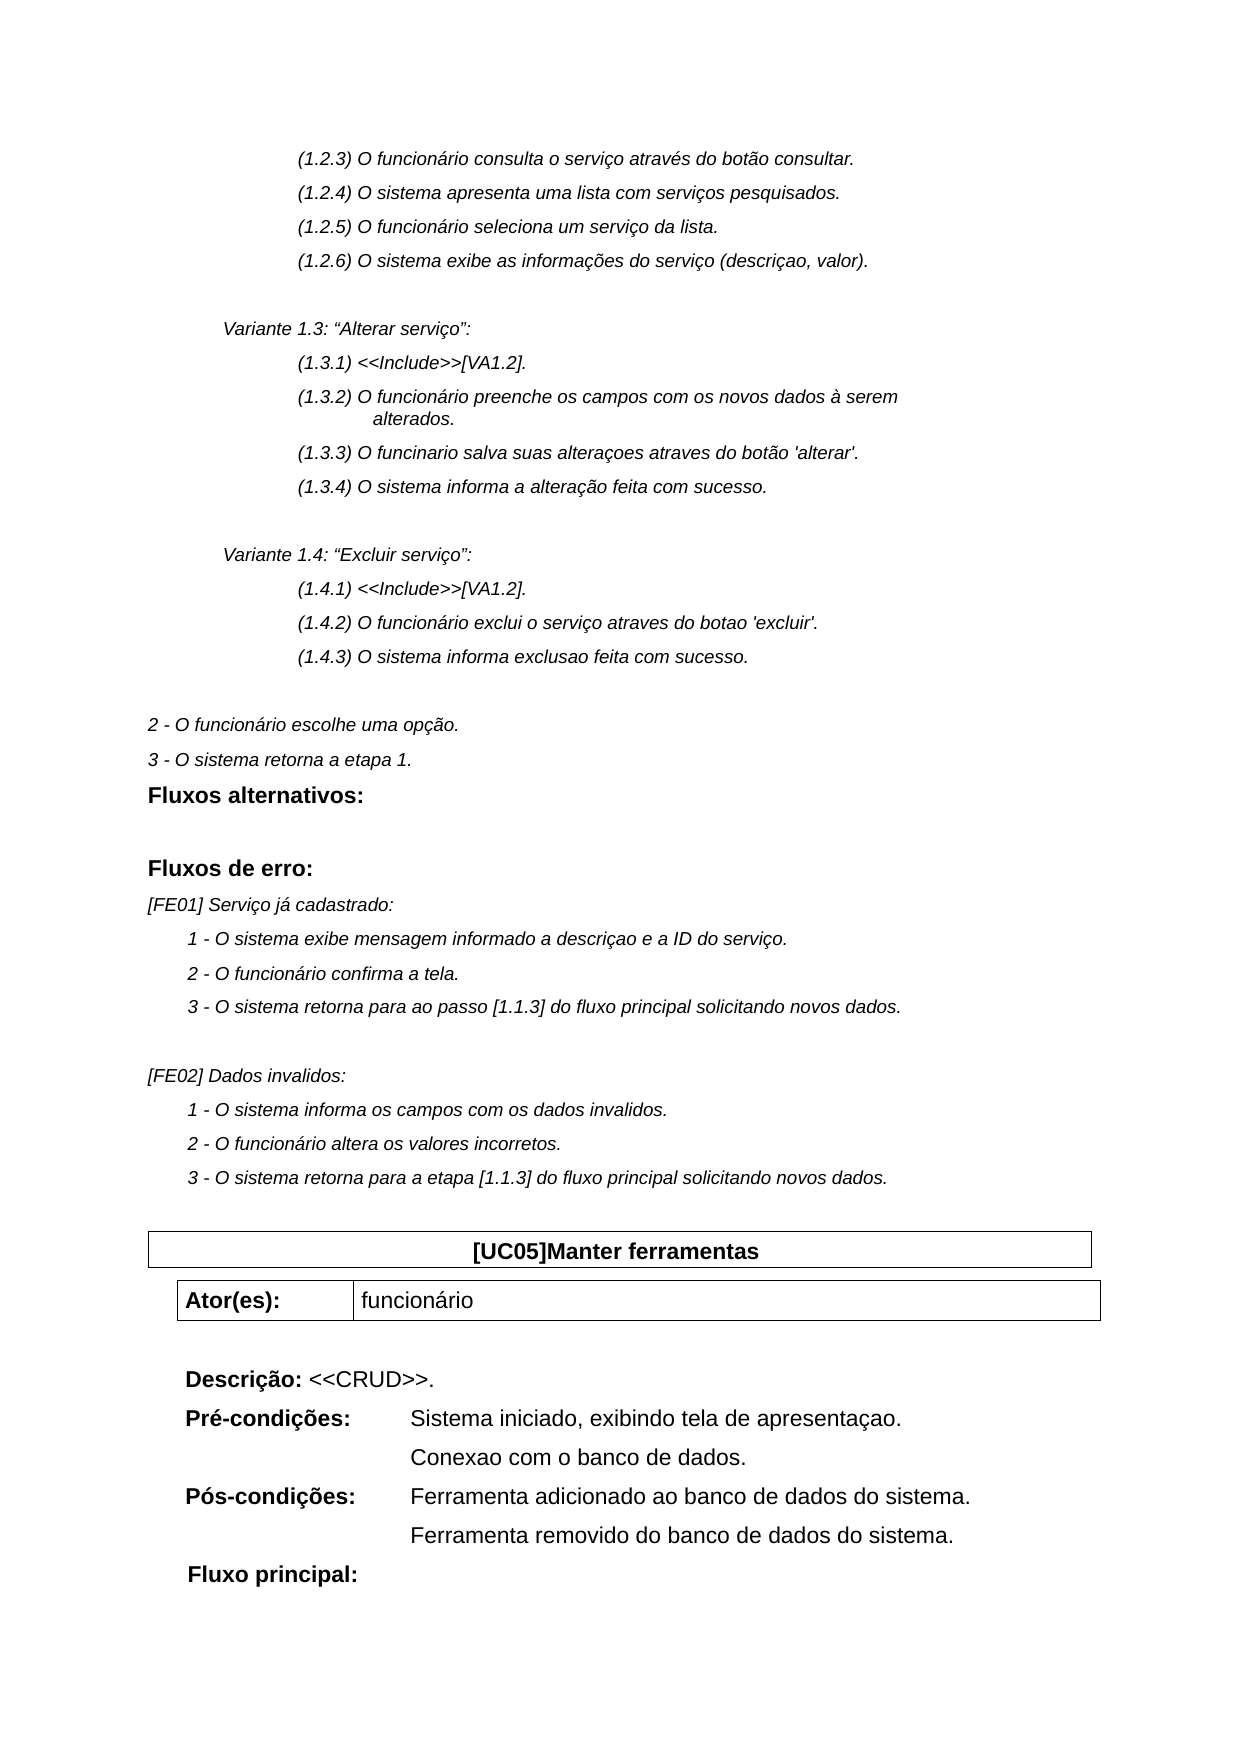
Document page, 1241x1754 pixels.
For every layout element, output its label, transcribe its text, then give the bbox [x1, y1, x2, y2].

text Pré-condições: Sistema iniciado, exibindo tela de apresentaçao. [185, 1405, 1092, 1431]
text Variante 1.4: “Excluir serviço”: [148, 544, 1092, 566]
text 3 - O sistema retorna para a etapa [1.1.3] do fluxo principal solicitando novos dados. [187, 1167, 1092, 1188]
text Fluxos de erro: [148, 855, 1092, 882]
text (1.3.1) <<Include>>[VA1.2]. [148, 352, 1092, 374]
text [FE02] Dados invalidos: [148, 1064, 1092, 1086]
text 2 - O funcionário confirma a tela. [187, 962, 1092, 984]
text Variante 1.3: “Alterar serviço”: [148, 318, 1092, 339]
text 1 - O sistema exibe mensagem informado a descriçao e a ID do serviço. [187, 928, 1092, 950]
text (1.3.3) O funcinario salva suas alteraçoes atraves do botão 'alterar'. [148, 442, 1092, 463]
text Fluxos alternativos: [148, 782, 1092, 809]
text 3 - O sistema retorna para ao passo [1.1.3] do fluxo principal solicitando novos dados. [187, 996, 1092, 1018]
text 2 - O funcionário altera os valores incorretos. [187, 1133, 1092, 1154]
text 2 - O funcionário escolhe uma opção. [148, 714, 1092, 736]
text (1.2.5) O funcionário seleciona um serviço da lista. [148, 216, 1092, 237]
text (1.4.1) <<Include>>[VA1.2]. [148, 578, 1092, 599]
text 1 - O sistema informa os campos com os dados invalidos. [187, 1098, 1092, 1120]
text (1.2.3) O funcionário consulta o serviço através do botão consultar. [148, 148, 1092, 169]
text Pós-condições: Ferramenta adicionado ao banco de dados do sistema. [185, 1483, 1092, 1509]
text (1.3.4) O sistema informa a alteração feita com sucesso. [148, 476, 1092, 497]
text [FE01] Serviço já cadastrado: [148, 894, 1092, 916]
table_header Ator(es): [178, 1281, 353, 1320]
text (1.2.4) O sistema apresenta uma lista com serviços pesquisados. [148, 182, 1092, 203]
text (1.2.6) O sistema exibe as informações do serviço (descriçao, valor). [148, 250, 1092, 271]
text (1.4.2) O funcionário exclui o serviço atraves do botao 'excluir'. [148, 612, 1092, 634]
text Descrição: <<CRUD>>. [185, 1366, 1092, 1393]
text Ferramenta removido do banco de dados do sistema. [185, 1522, 1092, 1548]
text (1.3.2) O funcionário preenche os campos com os novos dados à serem alterados. [148, 386, 1092, 429]
text Conexao com o banco de dados. [185, 1444, 1092, 1470]
text 3 - O sistema retorna a etapa 1. [148, 748, 1092, 770]
text [UC05]Manter ferramentas [149, 1232, 1091, 1267]
text (1.4.3) O sistema informa exclusao feita com sucesso. [148, 646, 1092, 668]
text Fluxo principal: [187, 1561, 1092, 1587]
table_header funcionário [354, 1281, 1100, 1320]
